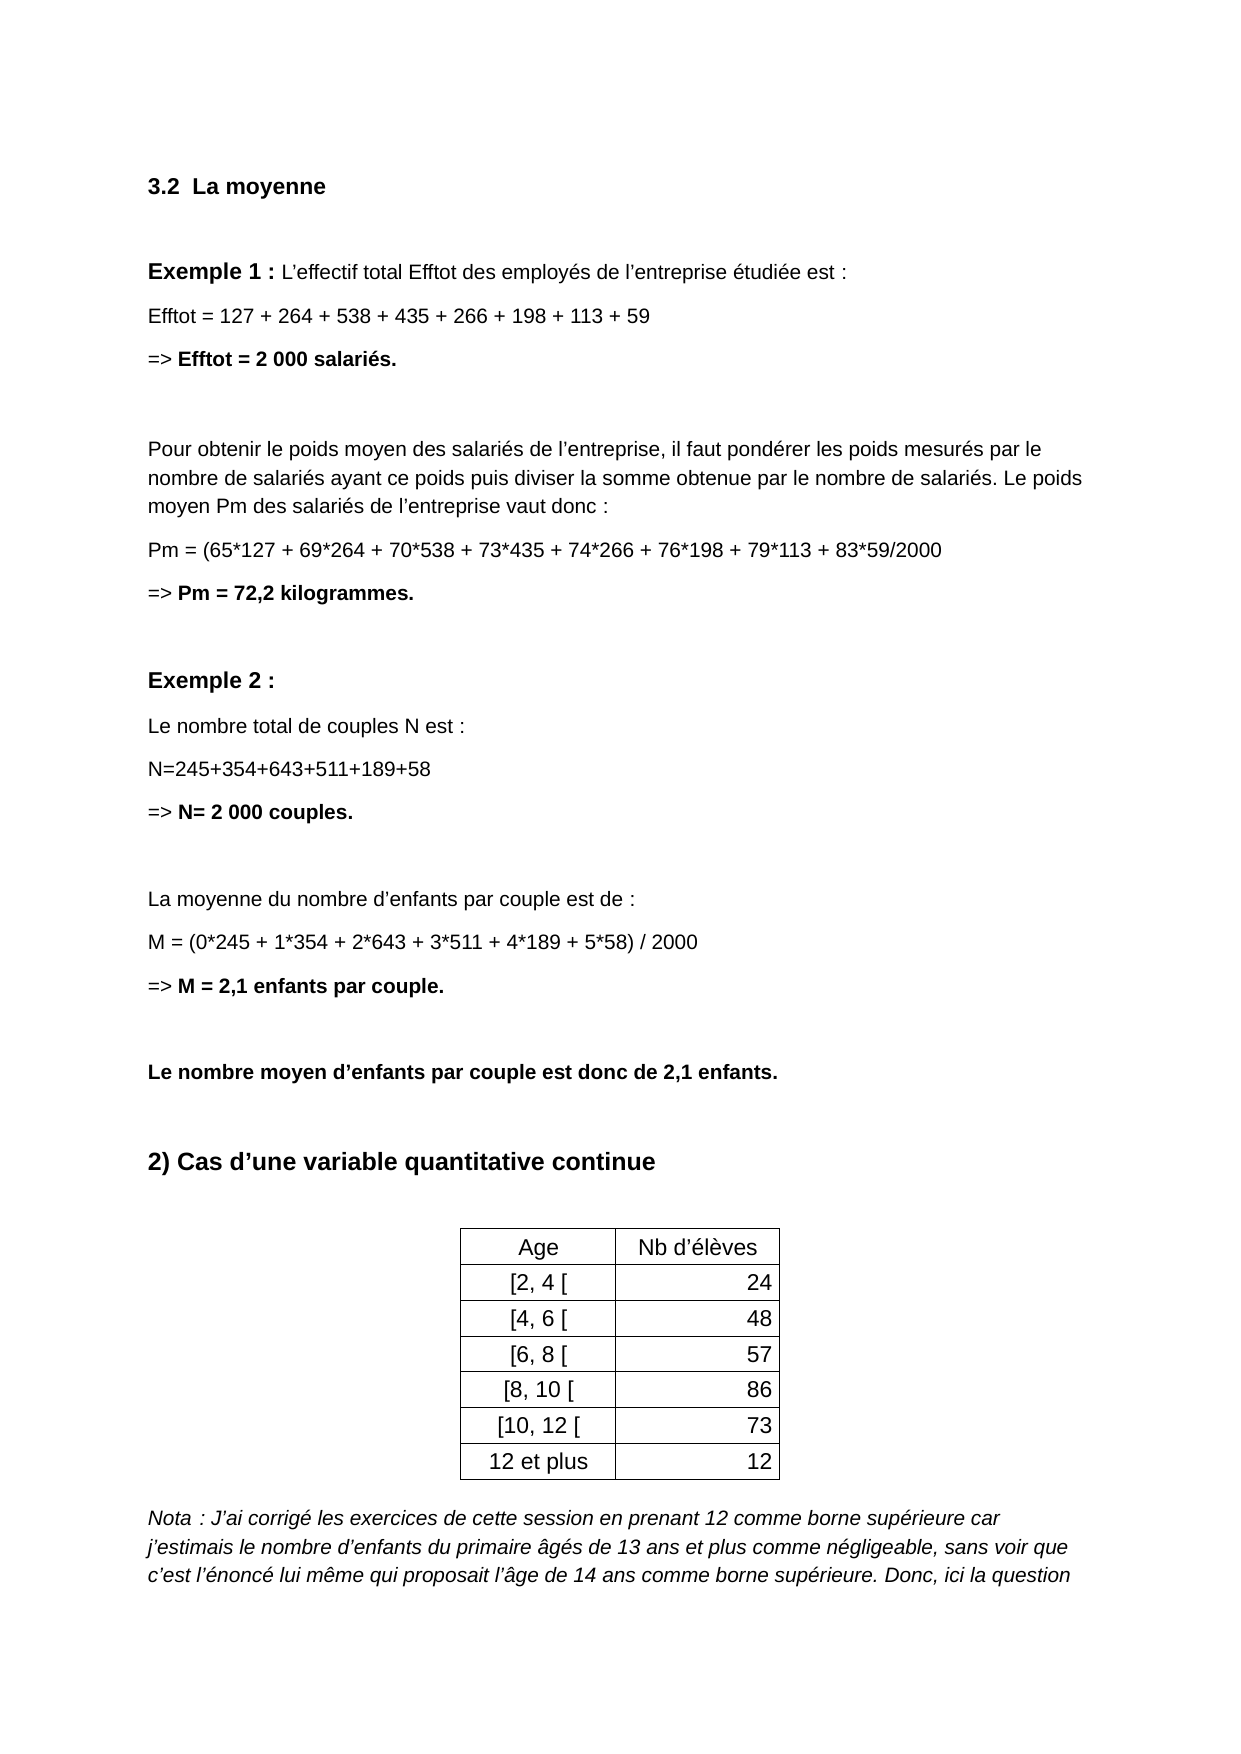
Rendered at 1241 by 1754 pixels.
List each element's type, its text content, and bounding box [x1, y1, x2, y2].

text Nota : J’ai corrigé les exercices de cette session en prenant 12 comme borne supérieure car j’estimais le nombre d’enfants du primaire âgés de 13 ans et plus comme négligeable, sans voir que c’est l’énoncé lui même qui proposait l’âge de 14 ans comme borne supérieure. Donc, ici la question [148, 1506, 1093, 1587]
table_cell 48 [616, 1301, 779, 1336]
table_cell 73 [616, 1408, 779, 1443]
text Pm = (65*127 + 69*264 + 70*538 + 73*435 + 74*266 + 76*198 + 79*113 + 83*59/2000 [148, 537, 1093, 561]
text Exemple 2 : [148, 667, 1093, 694]
text Efftot = 127 + 264 + 538 + 435 + 266 + 198 + 113 + 59 [148, 304, 1093, 328]
table_header Age [461, 1229, 615, 1264]
table_cell [10, 12 [ [461, 1408, 615, 1443]
text => Efftot = 2 000 salariés. [148, 347, 1093, 371]
text Le nombre moyen d’enfants par couple est donc de 2,1 enfants. [148, 1060, 1093, 1084]
text M = (0*245 + 1*354 + 2*643 + 3*511 + 4*189 + 5*58) / 2000 [148, 930, 1093, 954]
table_cell 86 [616, 1372, 779, 1407]
text Le nombre total de couples N est : [148, 713, 1093, 737]
table_cell [8, 10 [ [461, 1372, 615, 1407]
text => Pm = 72,2 kilogrammes. [148, 581, 1093, 605]
table_cell 57 [616, 1337, 779, 1371]
text N=245+354+643+511+189+58 [148, 757, 1093, 781]
text => N= 2 000 couples. [148, 800, 1093, 824]
table_cell [6, 8 [ [461, 1337, 615, 1371]
text La moyenne du nombre d’enfants par couple est de : [148, 887, 1093, 911]
text 2) Cas d’une variable quantitative continue [148, 1147, 1093, 1176]
table_cell [2, 4 [ [461, 1265, 615, 1300]
table_cell 24 [616, 1265, 779, 1300]
subtitle 3.2 La moyenne [148, 173, 1093, 199]
text => M = 2,1 enfants par couple. [148, 973, 1093, 997]
table_header Nb d’élèves [616, 1229, 779, 1264]
table_cell 12 et plus [461, 1444, 615, 1478]
table_cell 12 [616, 1444, 779, 1478]
table_cell [4, 6 [ [461, 1301, 615, 1336]
text Pour obtenir le poids moyen des salariés de l’entreprise, il faut pondérer les poids mesurés par le nombre de salariés ayant ce poids puis diviser la somme obtenue par le nombre de salariés. Le poids moyen Pm des salariés de l’entreprise vaut donc : [148, 437, 1093, 518]
text Exemple 1 : L’effectif total Efftot des employés de l’entreprise étudiée est : [148, 258, 1093, 284]
